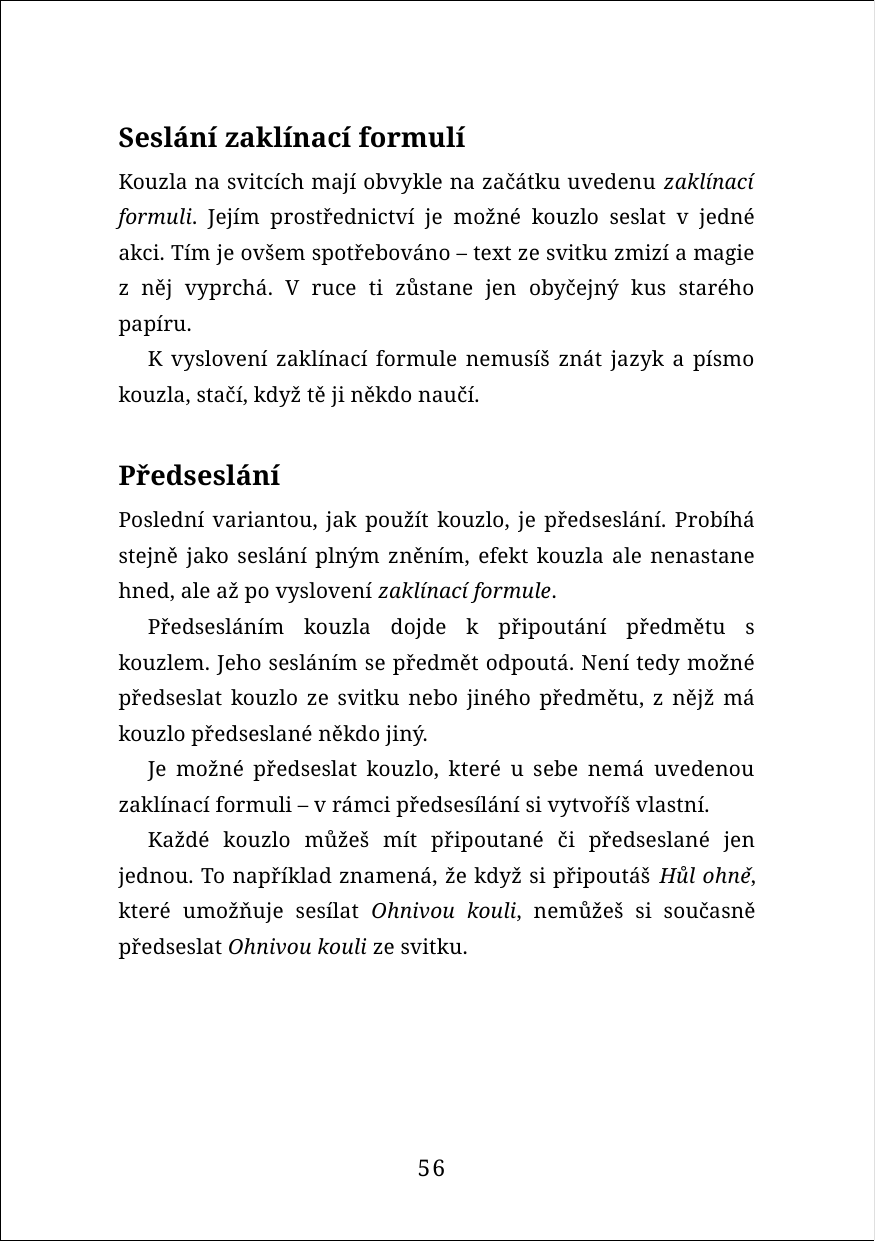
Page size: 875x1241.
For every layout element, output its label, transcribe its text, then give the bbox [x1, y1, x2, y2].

subtitle Seslání zaklínací formulí [118, 118, 756, 155]
text Kouzla na svitcích mají obvykle na začátku uvedenu zaklínací formuli. Jejím prostřednictví je možné kouzlo seslat v jedné akci. Tím je ovšem spotřebováno – text ze svitku zmizí a magie z něj vyprchá. V ruce ti zůstane jen obyčejný kus starého papíru. K vyslovení zaklínací formule nemusíš znát jazyk a písmo kouzla, stačí, když tě ji někdo naučí. [118, 167, 756, 408]
subtitle Předseslání [118, 457, 756, 494]
text Poslední variantou, jak použít kouzlo, je předseslání. Probíhá stejně jako seslání plným zněním, efekt kouzla ale nenastane hned, ale až po vyslovení zaklínací formule. Předsesláním kouzla dojde k připoutání předmětu s kouzlem. Jeho sesláním se předmět odpoutá. Není tedy možné předseslat kouzlo ze svitku nebo jiného předmětu, z nějž má kouzlo předseslané někdo jiný. Je možné předseslat kouzlo, které u sebe nemá uvedenou zaklínací formuli – v rámci předsesílání si vytvoříš vlastní. Každé kouzlo můžeš mít připoutané či předseslané jen jednou. To například znamená, že když si připoutáš Hůl ohně, které umožňuje sesílat Ohnivou kouli, nemůžeš si současně předseslat Ohnivou kouli ze svitku. [118, 506, 756, 960]
